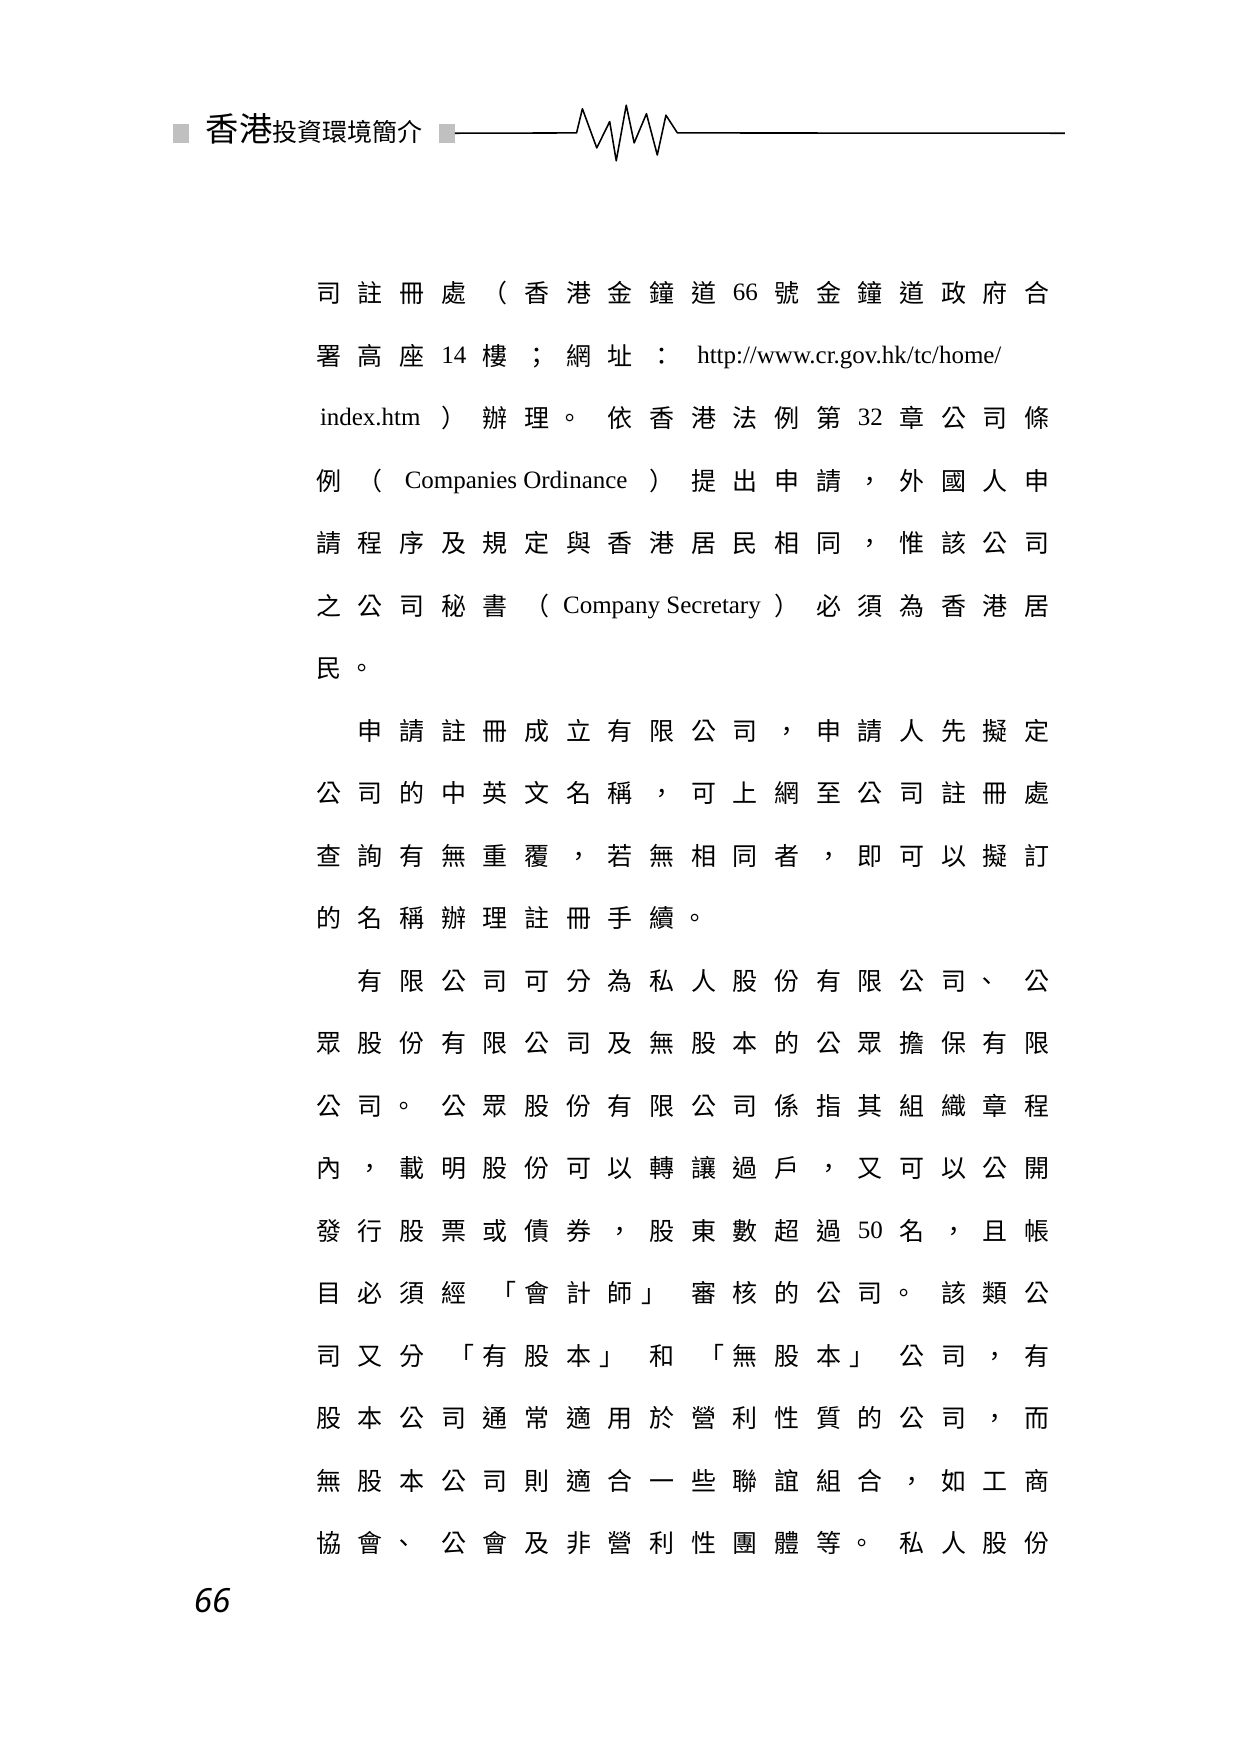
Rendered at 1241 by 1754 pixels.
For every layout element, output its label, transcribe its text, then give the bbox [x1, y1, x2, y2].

text 有限公司可分為私人股份有限公司、公眾股份有限公司及無股本的公眾擔保有限公司。公眾股份有限公司係指其組織章程內，載明股份可以轉讓過戶，又可以公開發行股票或債券，股東數超過50名，且帳目必須經「會計師」審核的公司。該類公司又分「有股本」和「無股本」公司，有股本公司通常適用於營利性質的公司，而無股本公司則適合一些聯誼組合，如工商協會、公會及非營利性團體等。私人股份 [281, 938, 1058, 1563]
text 申請註冊成立有限公司，申請人先擬定公司的中英文名稱，可上網至公司註冊處查詢有無重覆，若無相同者，即可以擬訂的名稱辦理註冊手續。 [281, 688, 1058, 938]
text 司註冊處（香港金鐘道66號金鐘道政府合署高座14樓；網址：http://www.cr.gov.hk/tc/home/index.htm）辦理。依香港法例第32章公司條例（Companies Ordinance）提出申請，外國人申請程序及規定與香港居民相同，惟該公司之公司秘書（Company Secretary）必須為香港居民。 [281, 250, 1058, 688]
